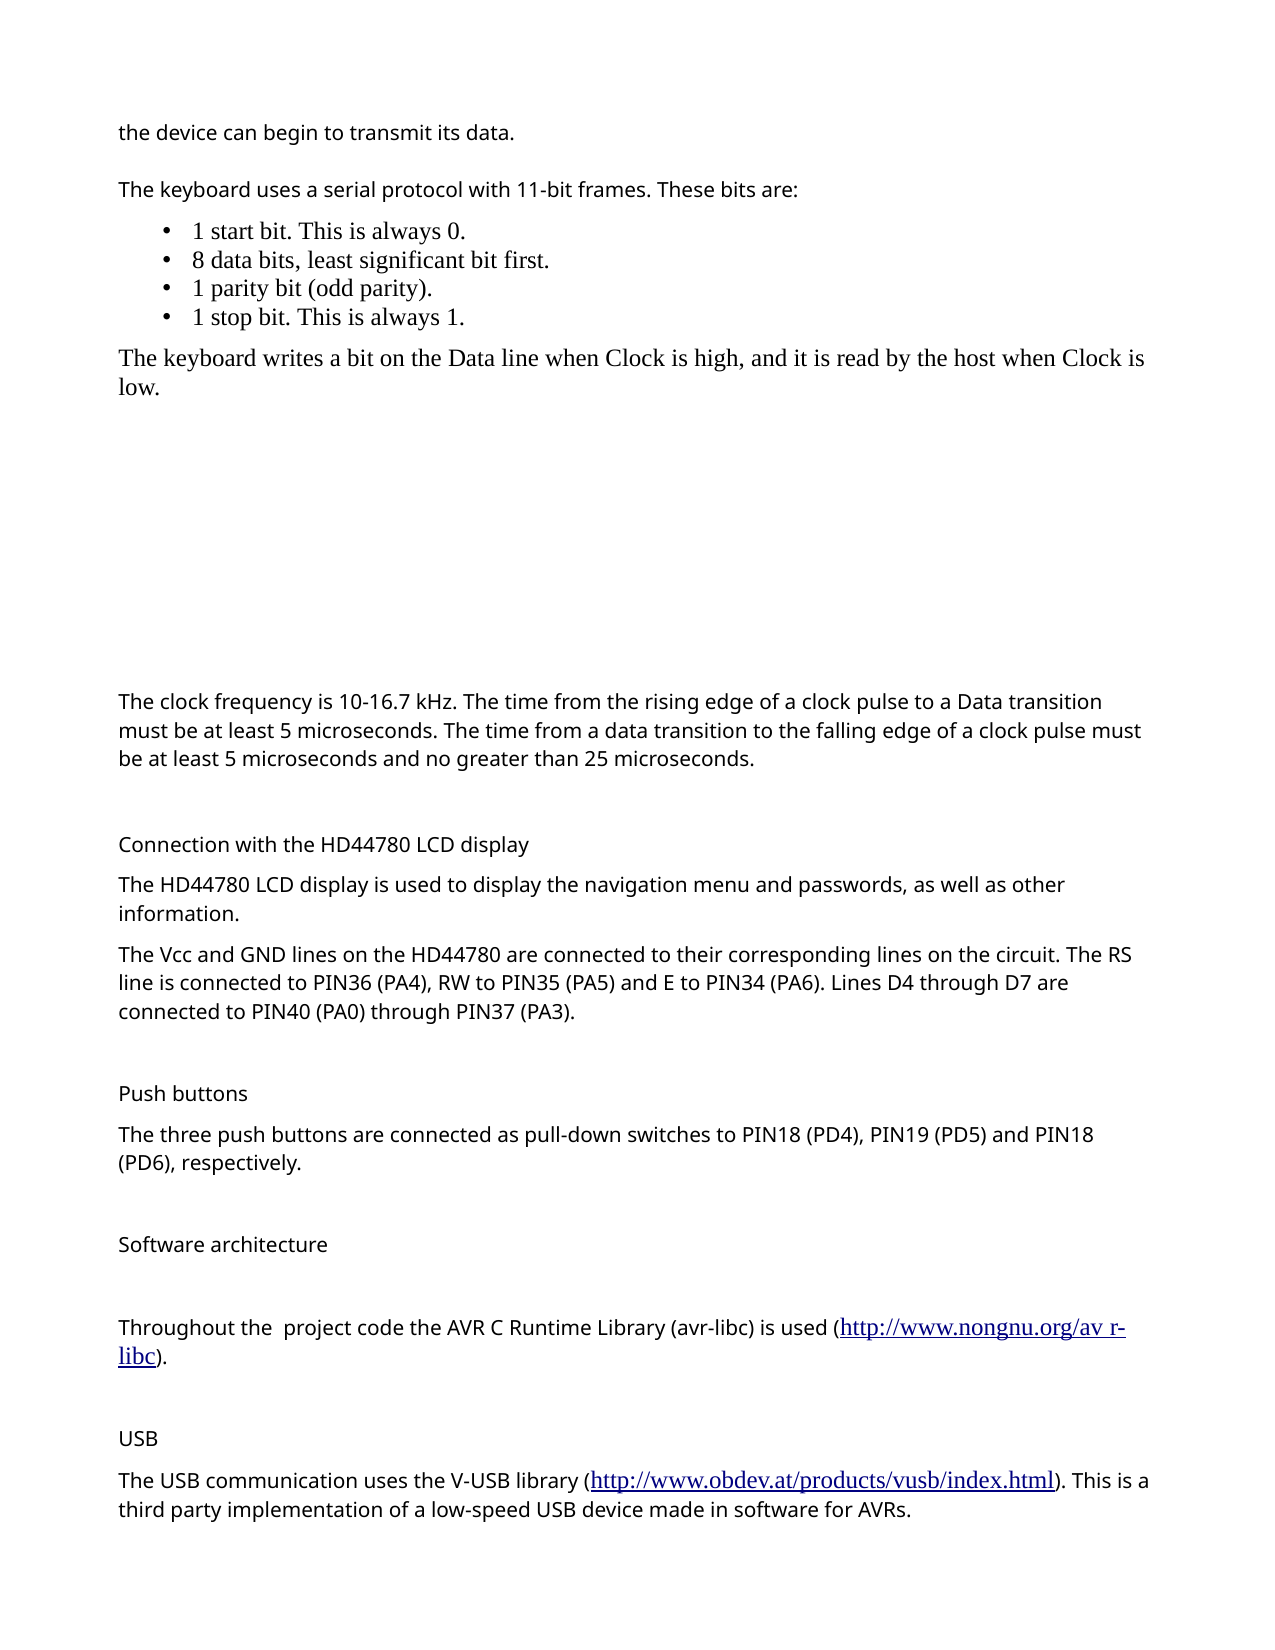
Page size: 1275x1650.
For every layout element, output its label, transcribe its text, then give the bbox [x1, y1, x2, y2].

text The HD44780 LCD display is used to display the navigation menu and passwords, as well as other information. [118, 871, 1157, 927]
text The three push buttons are connected as pull-down switches to PIN18 (PD4), PIN19 (PD5) and PIN18 (PD6), respectively. [118, 1120, 1157, 1177]
text USB [118, 1424, 1157, 1453]
text the device can begin to transmit its data. [118, 118, 1157, 147]
list 1 start bit. This is always 0. [162, 216, 1157, 245]
text The USB communication uses the V-USB library (http://www.obdev.at/products/vusb/index.html). This is a third party implementation of a low-speed USB device made in software for AVRs. [118, 1465, 1157, 1523]
text Software architecture [118, 1230, 1157, 1258]
list 8 data bits, least significant bit first. [162, 245, 1157, 273]
text Connection with the HD44780 LCD display [118, 830, 1157, 858]
text Push buttons [118, 1079, 1157, 1107]
list 1 parity bit (odd parity). [162, 273, 1157, 302]
list 1 stop bit. This is always 1. [162, 302, 1157, 331]
text Throughout the project code the AVR C Runtime Library (avr-libc) is used (http://www.nongnu.org/av r-libc). [118, 1312, 1157, 1371]
text The keyboard uses a serial protocol with 11-bit frames. These bits are: [118, 175, 1157, 203]
text The keyboard writes a bit on the Data line when Clock is high, and it is read by the host when Clock is low. [118, 343, 1157, 401]
text The clock frequency is 10-16.7 kHz. The time from the rising edge of a clock pulse to a Data transition must be at least 5 microseconds. The time from a data transition to the falling edge of a clock pulse must be at least 5 microseconds and no greater than 25 microseconds. [118, 687, 1157, 773]
text The Vcc and GND lines on the HD44780 are connected to their corresponding lines on the circuit. The RS line is connected to PIN36 (PA4), RW to PIN35 (PA5) and E to PIN34 (PA6). Lines D4 through D7 are connected to PIN40 (PA0) through PIN37 (PA3). [118, 940, 1157, 1025]
